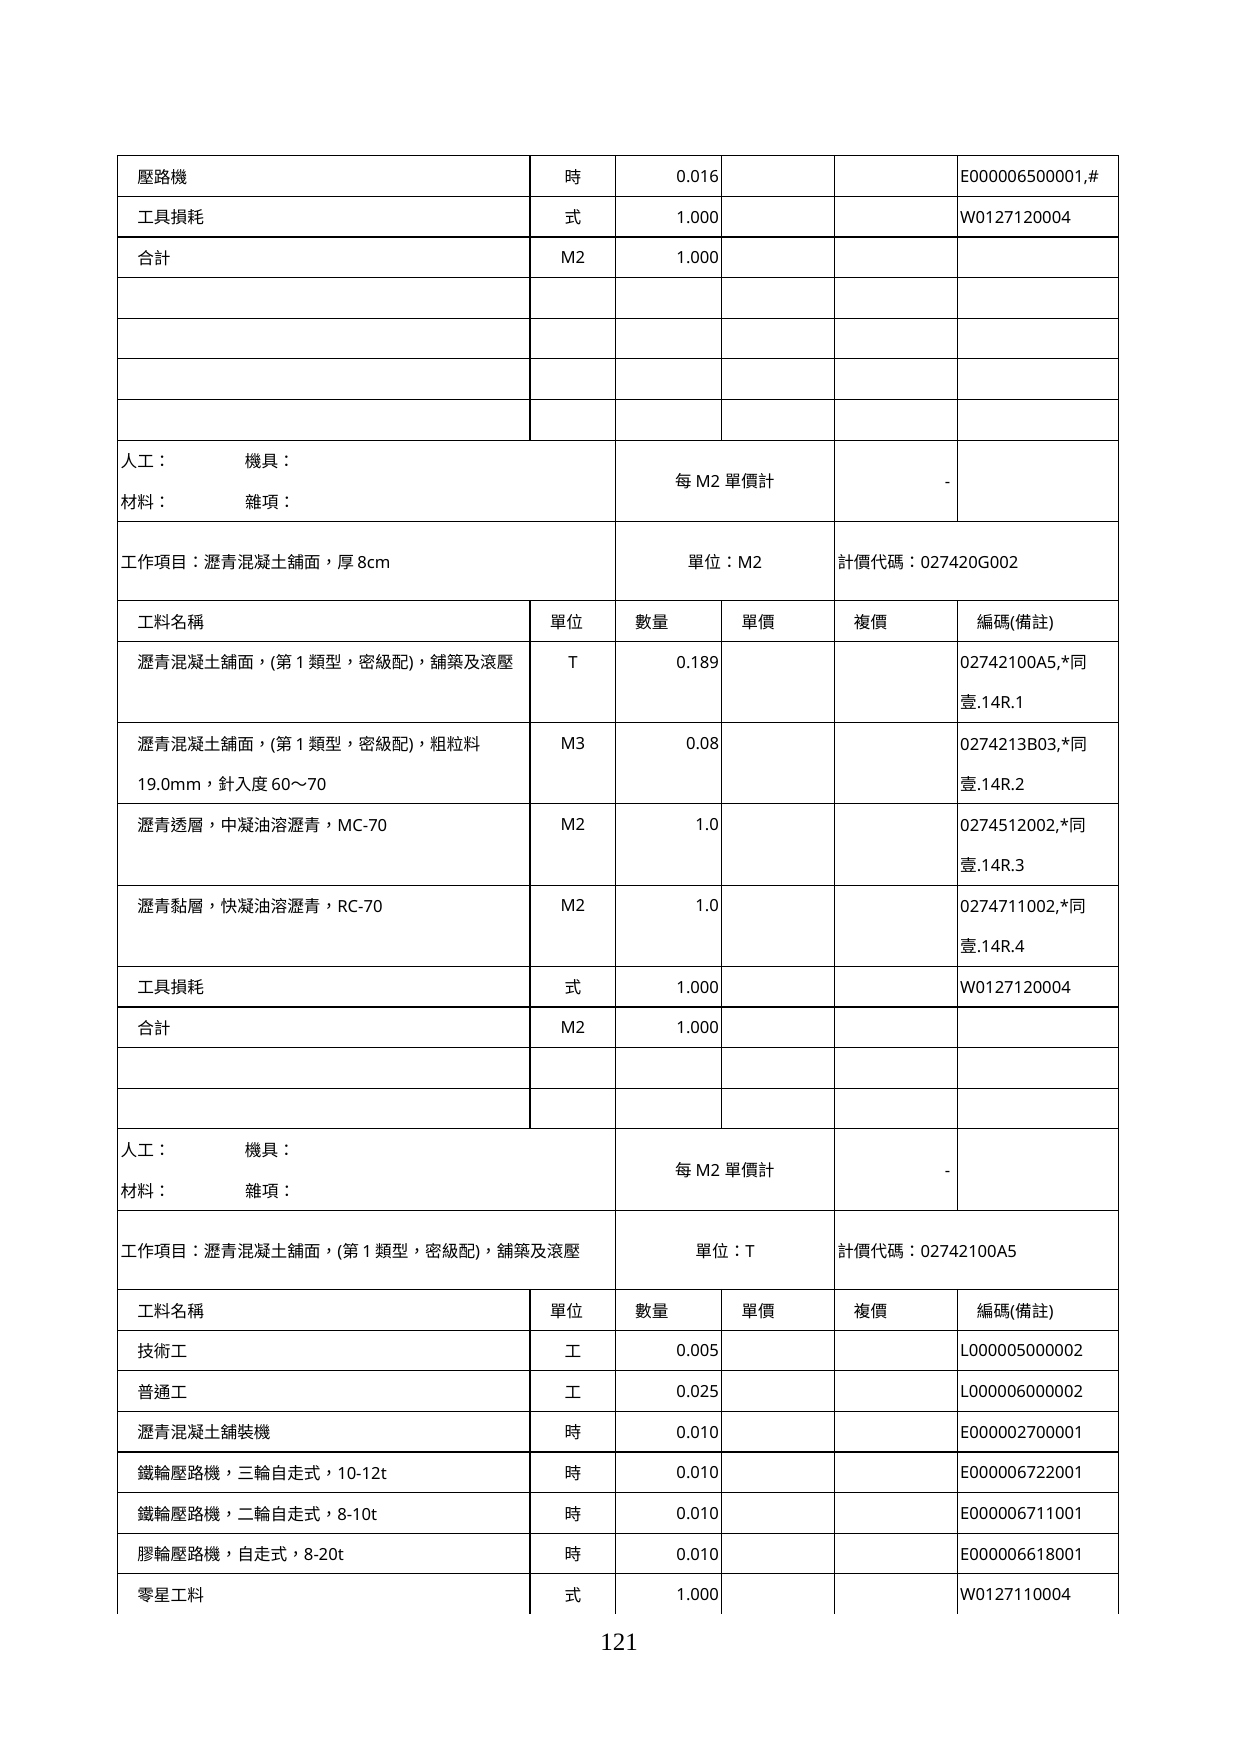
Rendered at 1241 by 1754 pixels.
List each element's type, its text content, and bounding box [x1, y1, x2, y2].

table_cell 壓路機 [118, 156, 529, 196]
table_cell [835, 967, 957, 1006]
table_cell [118, 359, 529, 399]
table_cell 人工： 機具： [118, 1129, 615, 1169]
table_cell [722, 400, 834, 439]
table_cell 工 [531, 1371, 615, 1411]
table_cell [958, 1129, 1118, 1209]
table_cell 單位：M2 [616, 522, 834, 600]
table_cell M2 [531, 886, 615, 925]
table_cell [531, 1089, 615, 1128]
table_cell 工作項目：瀝青混凝土舖面，厚8cm [118, 522, 615, 600]
table_cell 計價代碼：02742100A5 [835, 1211, 1118, 1289]
table_cell [958, 359, 1118, 399]
table_cell E000006500001,# [958, 156, 1118, 196]
table_cell [722, 1331, 834, 1370]
table_cell [531, 925, 615, 966]
table_cell 複價 [835, 1290, 957, 1329]
table_cell 0274512002,*同 [958, 804, 1118, 844]
table_cell [835, 1493, 957, 1533]
table_cell [835, 1453, 957, 1492]
table_cell [958, 1008, 1118, 1047]
table_cell [835, 1574, 957, 1614]
table_cell 0.005 [616, 1331, 721, 1370]
table_cell [118, 1048, 529, 1088]
table_cell 鐵輪壓路機，三輪自走式，10-12t [118, 1453, 529, 1492]
table_cell [722, 886, 834, 925]
table_cell 工具損耗 [118, 967, 529, 1006]
table_cell 編碼(備註) [958, 1290, 1118, 1329]
table_cell [531, 844, 615, 884]
table_cell [722, 763, 834, 803]
table_cell 工作項目：瀝青混凝土舖面，(第1類型，密級配)，舖築及滾壓 [118, 1211, 615, 1289]
table_cell [722, 925, 834, 966]
table_cell [722, 1371, 834, 1411]
table_cell 瀝青混凝土舖面，(第1類型，密級配)，舖築及滾壓 [118, 642, 529, 681]
table_cell 0.010 [616, 1493, 721, 1533]
table_cell [722, 1412, 834, 1451]
table_cell [531, 359, 615, 399]
table_cell - [835, 1129, 957, 1209]
table_cell W0127120004 [958, 197, 1118, 236]
table_cell [616, 844, 721, 884]
table_cell 0.010 [616, 1412, 721, 1451]
table_cell [722, 359, 834, 399]
table_cell W0127110004 [958, 1574, 1118, 1614]
table_cell [958, 400, 1118, 439]
table_cell [722, 1008, 834, 1047]
table_cell 每 M2 單價計 [616, 441, 834, 521]
table_cell [835, 1371, 957, 1411]
table_cell 0.025 [616, 1371, 721, 1411]
table_cell [616, 319, 721, 358]
table_cell 單位 [531, 1290, 615, 1329]
table_cell M3 [531, 723, 615, 763]
table_cell [531, 400, 615, 439]
table_cell [835, 681, 957, 722]
table_cell [531, 681, 615, 722]
table_cell 1.000 [616, 197, 721, 236]
table_cell 工 [531, 1331, 615, 1370]
table_cell L000005000002 [958, 1331, 1118, 1370]
table_cell [531, 1048, 615, 1088]
table_cell 0.010 [616, 1534, 721, 1573]
table_cell [118, 681, 529, 722]
table_cell [835, 844, 957, 884]
table_cell 式 [531, 197, 615, 236]
table_cell [118, 319, 529, 358]
table_cell [958, 238, 1118, 277]
table_cell [722, 278, 834, 318]
table_cell [722, 197, 834, 236]
table_cell 時 [531, 156, 615, 196]
table_cell 19.0mm，針入度60～70 [118, 763, 529, 803]
table_cell 時 [531, 1493, 615, 1533]
table_cell [835, 278, 957, 318]
table_cell [722, 967, 834, 1006]
table_cell [531, 278, 615, 318]
table_cell [835, 1008, 957, 1047]
table_cell [616, 763, 721, 803]
table_cell [835, 642, 957, 681]
table_cell [722, 1574, 834, 1614]
table_cell 壹.14R.1 [958, 681, 1118, 722]
table_cell 合計 [118, 238, 529, 277]
table_cell [958, 319, 1118, 358]
table_cell 複價 [835, 601, 957, 641]
table_cell M2 [531, 804, 615, 844]
table_cell [835, 197, 957, 236]
table_cell [722, 1453, 834, 1492]
table_cell 0.189 [616, 642, 721, 681]
table_cell [616, 1048, 721, 1088]
table_cell 單價 [722, 601, 834, 641]
table_cell [835, 238, 957, 277]
table_cell [722, 1534, 834, 1573]
table_cell 膠輪壓路機，自走式，8-20t [118, 1534, 529, 1573]
table_cell [835, 763, 957, 803]
table_cell [118, 278, 529, 318]
table_cell 1.0 [616, 804, 721, 844]
table_cell [835, 804, 957, 844]
table_cell 時 [531, 1534, 615, 1573]
table_cell 鐵輪壓路機，二輪自走式，8-10t [118, 1493, 529, 1533]
table_cell [722, 1048, 834, 1088]
table_cell 0274213B03,*同 [958, 723, 1118, 763]
table_cell [616, 400, 721, 439]
table_cell 瀝青黏層，快凝油溶瀝青，RC-70 [118, 886, 529, 925]
table_cell 數量 [616, 601, 721, 641]
table_cell [835, 886, 957, 925]
table_cell E000006618001 [958, 1534, 1118, 1573]
table_cell E000002700001 [958, 1412, 1118, 1451]
table_cell [835, 1048, 957, 1088]
table_cell 時 [531, 1453, 615, 1492]
table_cell [835, 1089, 957, 1128]
table_cell [835, 319, 957, 358]
table_cell 02742100A5,*同 [958, 642, 1118, 681]
table_cell [958, 1089, 1118, 1128]
table_cell [118, 400, 529, 439]
table_cell [616, 278, 721, 318]
table_cell [531, 319, 615, 358]
table_cell [958, 1048, 1118, 1088]
table_cell 壹.14R.3 [958, 844, 1118, 884]
table_cell 1.000 [616, 1574, 721, 1614]
table_cell 1.0 [616, 886, 721, 925]
table_cell 0.08 [616, 723, 721, 763]
table_cell 編碼(備註) [958, 601, 1118, 641]
table_cell 材料： 雜項： [118, 480, 615, 521]
table_cell [118, 1089, 529, 1128]
table_cell [118, 925, 529, 966]
table_cell 式 [531, 967, 615, 1006]
table_cell [616, 925, 721, 966]
table_cell 計價代碼：027420G002 [835, 522, 1118, 600]
table_cell 瀝青透層，中凝油溶瀝青，MC-70 [118, 804, 529, 844]
table_cell [722, 1493, 834, 1533]
table_cell 工具損耗 [118, 197, 529, 236]
table_cell [118, 844, 529, 884]
table_cell 合計 [118, 1008, 529, 1047]
table_cell [616, 1089, 721, 1128]
table_cell 工料名稱 [118, 601, 529, 641]
table_cell 0.016 [616, 156, 721, 196]
table_cell [722, 156, 834, 196]
table_cell [958, 441, 1118, 521]
table_cell 1.000 [616, 238, 721, 277]
table_cell [616, 681, 721, 722]
table_cell [835, 359, 957, 399]
table_cell [722, 723, 834, 763]
table_cell 0274711002,*同 [958, 886, 1118, 925]
table_cell 壹.14R.4 [958, 925, 1118, 966]
table_cell 數量 [616, 1290, 721, 1329]
table_cell 人工： 機具： [118, 441, 615, 480]
table_cell 單位：T [616, 1211, 834, 1289]
table_cell 壹.14R.2 [958, 763, 1118, 803]
table_cell 單位 [531, 601, 615, 641]
table_cell 式 [531, 1574, 615, 1614]
table_cell 瀝青混凝土舖裝機 [118, 1412, 529, 1451]
table_cell M2 [531, 238, 615, 277]
table_cell [835, 400, 957, 439]
table_cell 0.010 [616, 1453, 721, 1492]
table_cell 材料： 雜項： [118, 1169, 615, 1209]
table_cell [835, 925, 957, 966]
table_cell 瀝青混凝土舖面，(第1類型，密級配)，粗粒料 [118, 723, 529, 763]
table_cell [835, 1331, 957, 1370]
table_cell 零星工料 [118, 1574, 529, 1614]
table_cell [722, 844, 834, 884]
table_cell [958, 278, 1118, 318]
table_cell E000006711001 [958, 1493, 1118, 1533]
table_cell [835, 156, 957, 196]
table_cell [722, 681, 834, 722]
table_cell T [531, 642, 615, 681]
table_cell M2 [531, 1008, 615, 1047]
table_cell - [835, 441, 957, 521]
table_cell [835, 723, 957, 763]
table_cell [616, 359, 721, 399]
table_cell [722, 804, 834, 844]
table_cell 技術工 [118, 1331, 529, 1370]
table_cell E000006722001 [958, 1453, 1118, 1492]
table_cell 1.000 [616, 967, 721, 1006]
table_cell 1.000 [616, 1008, 721, 1047]
table_cell 普通工 [118, 1371, 529, 1411]
table_cell 時 [531, 1412, 615, 1451]
table_cell [722, 642, 834, 681]
table_cell 工料名稱 [118, 1290, 529, 1329]
table_cell [722, 1089, 834, 1128]
table_cell 每 M2 單價計 [616, 1129, 834, 1209]
table_cell [835, 1534, 957, 1573]
table_cell 單價 [722, 1290, 834, 1329]
table_cell [722, 319, 834, 358]
table_cell L000006000002 [958, 1371, 1118, 1411]
table_cell [835, 1412, 957, 1451]
table_cell [531, 763, 615, 803]
table_cell W0127120004 [958, 967, 1118, 1006]
table_cell [722, 238, 834, 277]
